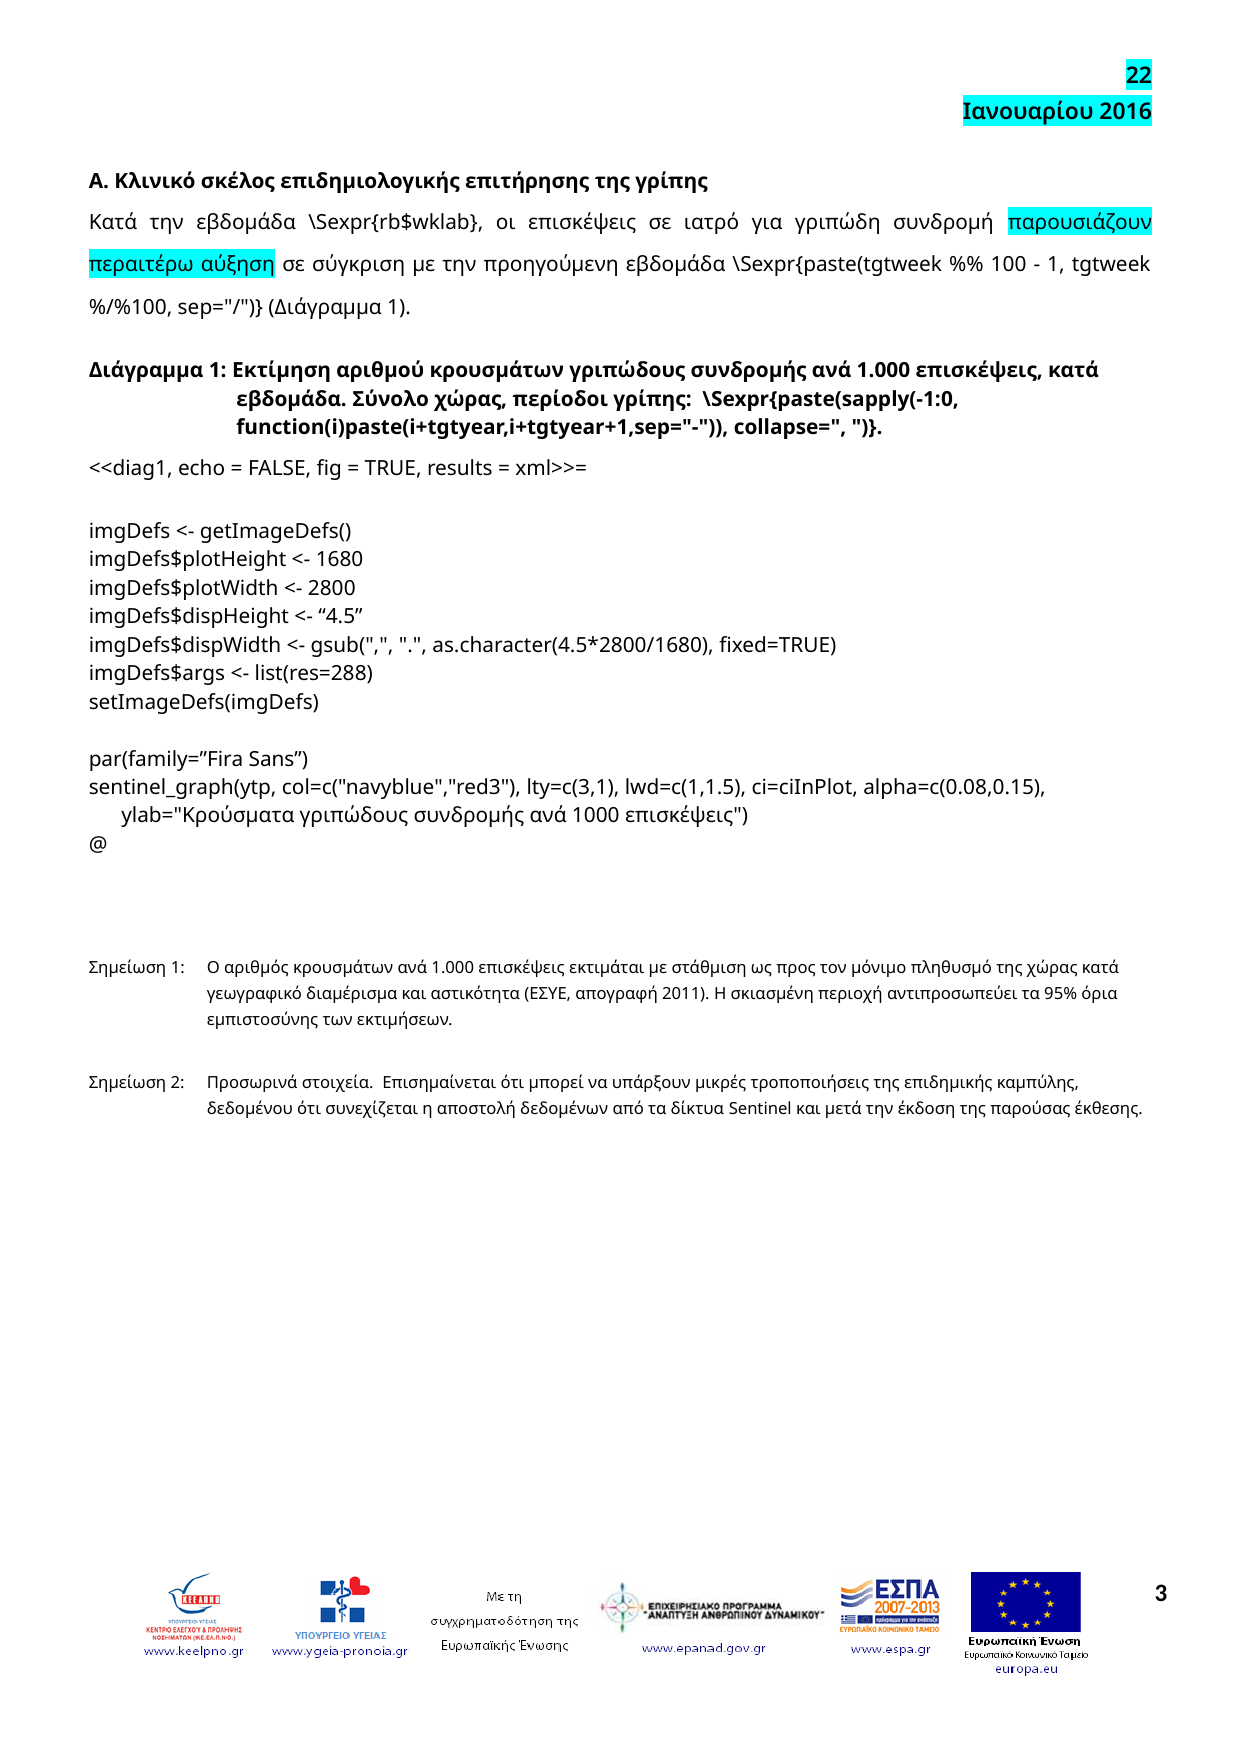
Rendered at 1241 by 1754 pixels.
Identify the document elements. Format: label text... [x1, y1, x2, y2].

text imgDefs$args <- list(res=288) [88, 658, 1152, 687]
text Κατά την εβδομάδα \Sexpr{rb$wklab}, οι επισκέψεις σε ιατρό για γριπώδη συνδρομή παρουσιάζουν περαιτέρω αύξηση σε σύγκριση με την προηγούμενη εβδομάδα \Sexpr{paste(tgtweek %% 100 - 1, tgtweek %/%100, sep="/")} (Διάγραμμα 1). [88, 207, 1152, 320]
text ylab="Κρούσματα γριπώδους συνδρομής ανά 1000 επισκέψεις") [88, 801, 1152, 829]
text Σημείωση 1: Ο αριθμός κρουσμάτων ανά 1.000 επισκέψεις εκτιμάται με στάθμιση ως προς τον μόνιμο πληθυσμό της χώρας κατά γεωγραφικό διαμέρισμα και αστικότητα (ΕΣΥΕ, απογραφή 2011). Η σκιασμένη περιοχή αντιπροσωπεύει τα 95% όρια εμπιστοσύνης των εκτιμήσεων. [88, 955, 1152, 1030]
text imgDefs$dispHeight <- “4.5” [88, 601, 1152, 630]
subtitle Α. Κλινικό σκέλος επιδημιολογικής επιτήρησης της γρίπης [88, 166, 1152, 194]
text @ [88, 829, 1152, 857]
text sentinel_graph(ytp, col=c("navyblue","red3"), lty=c(3,1), lwd=c(1,1.5), ci=ciInPlot, alpha=c(0.08,0.15), [88, 772, 1152, 801]
text setImageDefs(imgDefs) [88, 687, 1152, 715]
text imgDefs$plotHeight <- 1680 [88, 544, 1152, 573]
text imgDefs <- getImageDefs() [88, 516, 1152, 544]
picture [137, 1564, 1103, 1681]
text imgDefs$dispWidth <- gsub(",", ".", as.character(4.5*2800/1680), fixed=TRUE) [88, 630, 1152, 658]
text imgDefs$plotWidth <- 2800 [88, 573, 1152, 601]
text par(family=”Fira Sans”) [88, 744, 1152, 772]
text <<diag1, echo = FALSE, fig = TRUE, results = xml>>= [88, 453, 1152, 481]
text Σημείωση 2: Προσωρινά στοιχεία. Επισημαίνεται ότι μπορεί να υπάρξουν μικρές τροποποιήσεις της επιδημικής καμπύλης, δεδομένου ότι συνεχίζεται η αποστολή δεδομένων από τα δίκτυα Sentinel και μετά την έκδοση της παρούσας έκθεσης. [88, 1071, 1152, 1119]
subtitle Διάγραμμα 1: Εκτίμηση αριθμού κρουσμάτων γριπώδους συνδρομής ανά 1.000 επισκέψεις, κατά εβδομάδα. Σύνολο χώρας, περίοδοι γρίπης: \Sexpr{paste(sapply(-1:0, function(i)paste(i+tgtyear,i+tgtyear+1,sep="-")), collapse=", ")}. [88, 355, 1152, 441]
